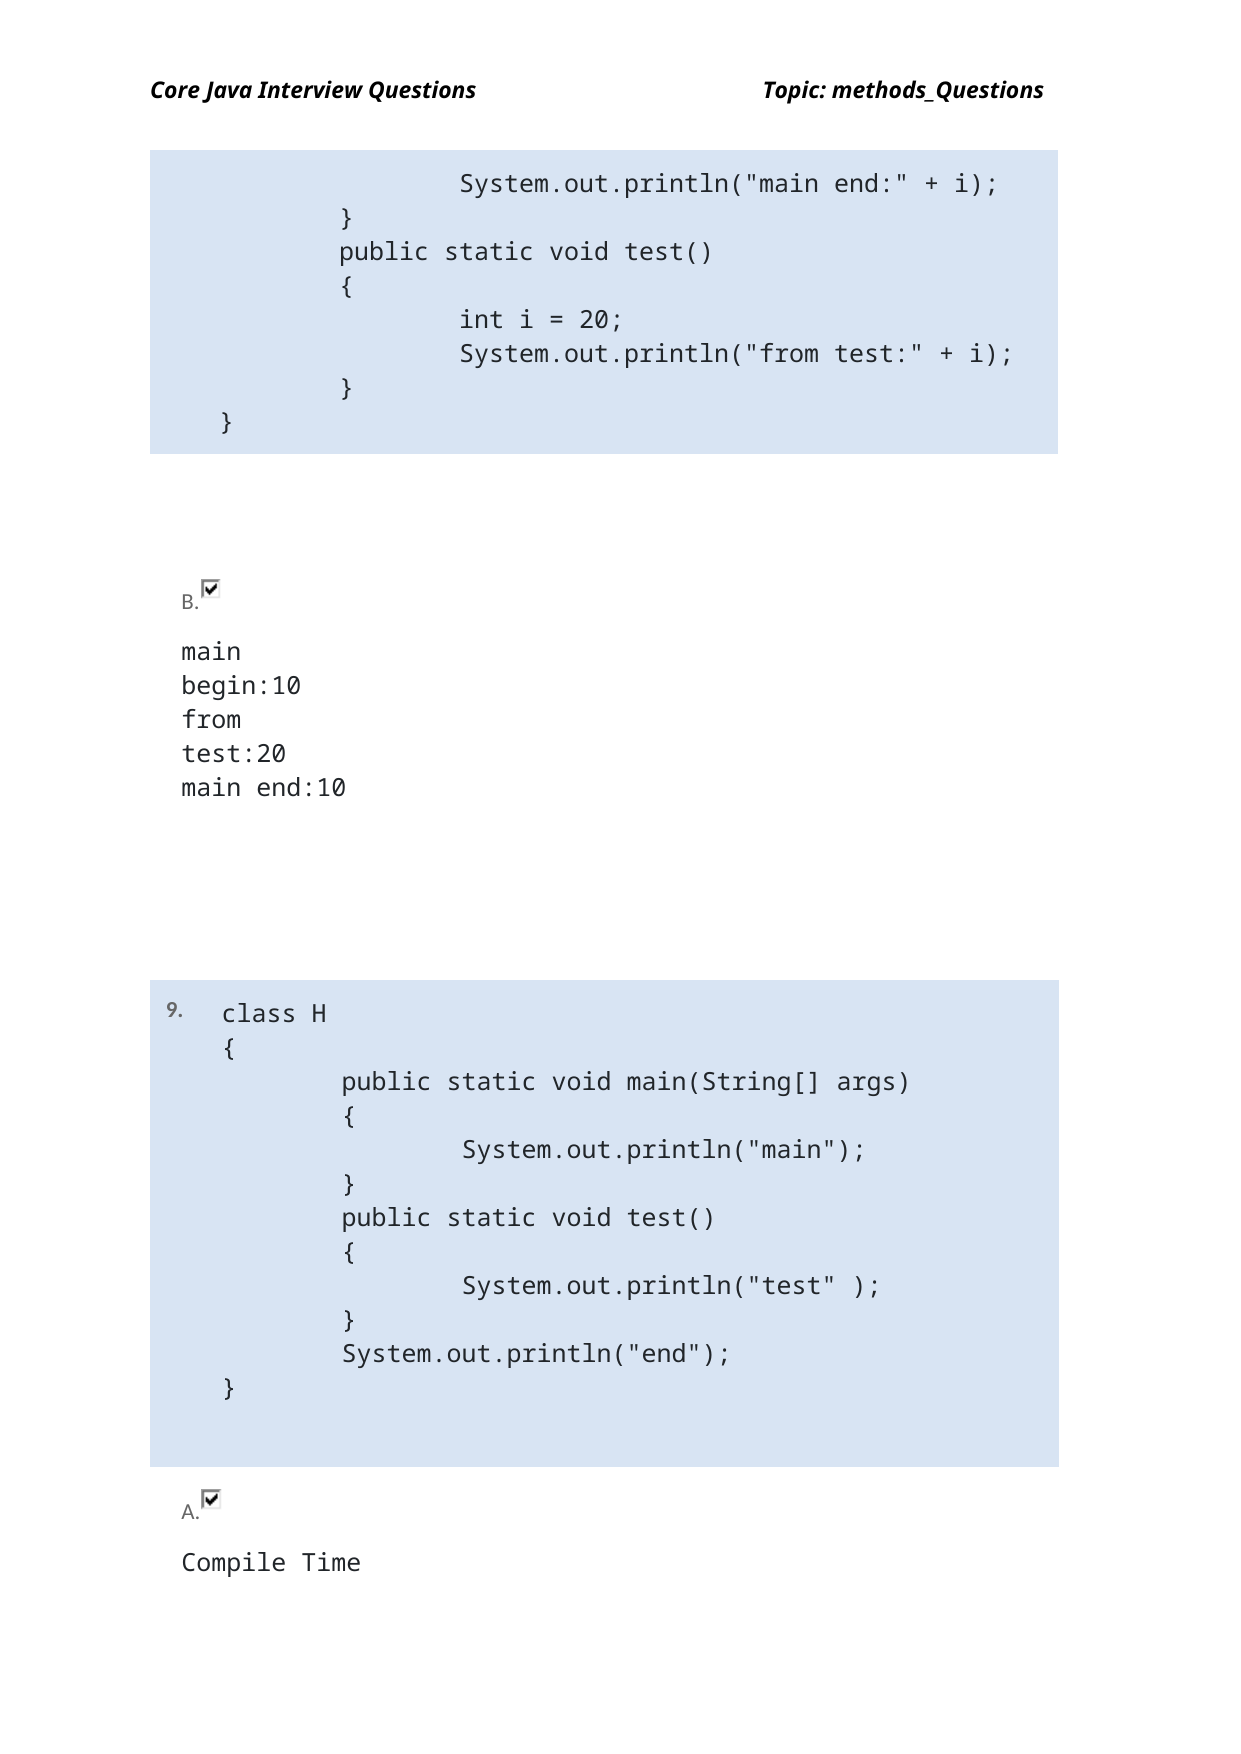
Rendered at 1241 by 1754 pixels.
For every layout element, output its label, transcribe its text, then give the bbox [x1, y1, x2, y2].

table_cell [1058, 150, 1090, 454]
table_header B. main begin:10 from test:20 main end:10 [181, 572, 360, 930]
table_cell System.out.println("main end:" + i); } public static void test() { int i = 20; System.out.println("from test:" + i); } } [203, 150, 1058, 454]
table_header A. Compile Time [181, 1482, 429, 1578]
table_cell [150, 454, 1090, 980]
table_header [1059, 980, 1090, 1467]
table_header [181, 469, 360, 572]
table_cell [150, 1467, 1090, 1594]
table_cell [150, 150, 203, 454]
table_header class H { public static void main(String[] args) { System.out.println("main"); } public static void test() { System.out.println("test" ); } System.out.println("end"); } [206, 980, 1059, 1467]
table_header 9. [150, 980, 206, 1467]
table_header [181, 930, 360, 964]
